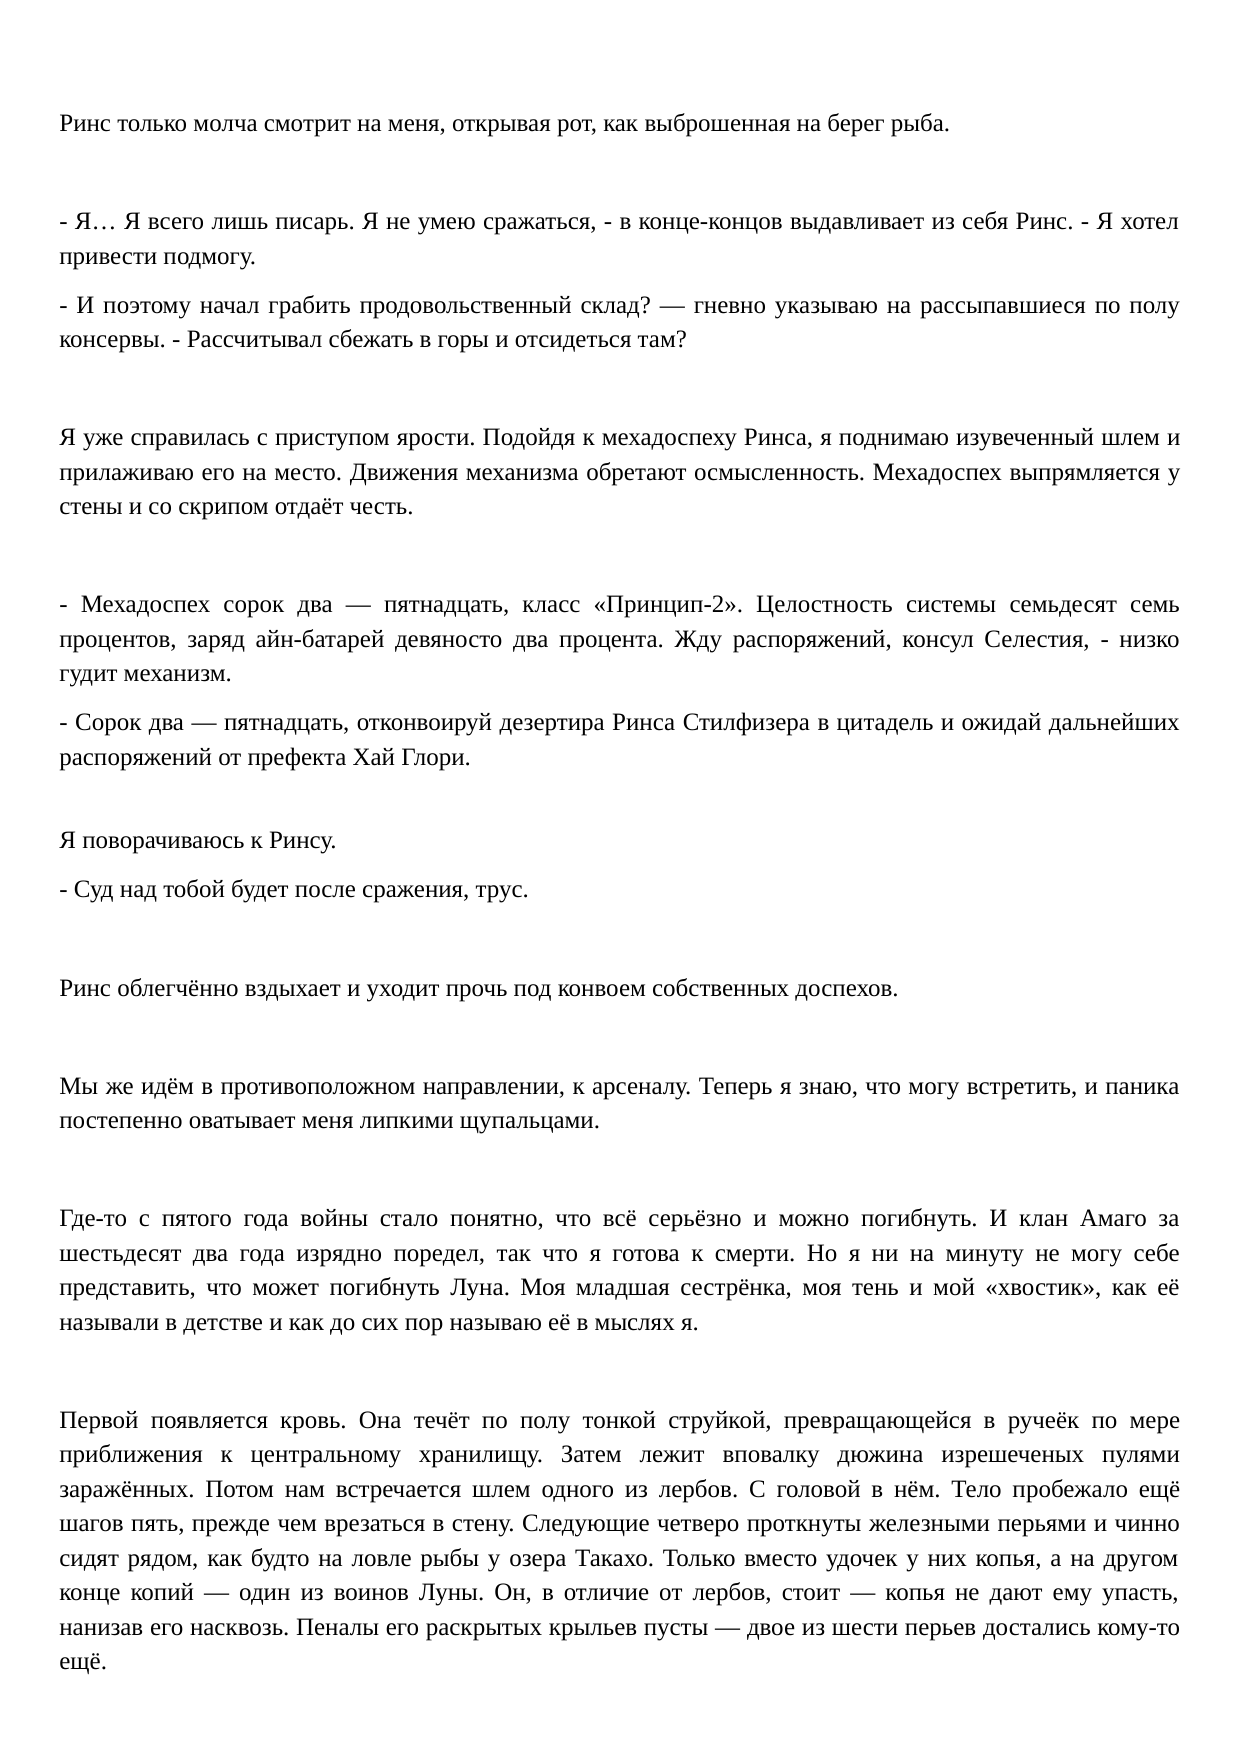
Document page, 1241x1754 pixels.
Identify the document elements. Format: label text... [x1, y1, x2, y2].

text Я поворачиваюсь к Ринсу. [59, 791, 1181, 854]
text - Сорок два — пятнадцать, отконвоируй дезертира Ринса Стилфизера в цитадель и ожидай дальнейших распоряжений от префекта Хай Глори. [59, 707, 1181, 771]
text - Суд над тобой будет после сражения, трус. [59, 874, 1181, 903]
text Первой появляется кровь. Она течёт по полу тонкой струйкой, превращающейся в ручеёк по мере приближения к центральному хранилищу. Затем лежит вповалку дюжина изрешеченых пулями заражённых. Потом нам встречается шлем одного из лербов. С головой в нём. Тело пробежало ещё шагов пять, прежде чем врезаться в стену. Следующие четверо проткнуты железными перьями и чинно сидят рядом, как будто на ловле рыбы у озера Такахо. Только вместо удочек у них копья, а на другом конце копий — один из воинов Луны. Он, в отличие от лербов, стоит — копья не дают ему упасть, нанизав его насквозь. Пеналы его раскрытых крыльев пусты — двое из шести перьев достались кому-то ещё. [59, 1405, 1181, 1675]
text - И поэтому начал грабить продовольственный склад? — гневно указываю на рассыпавшиеся по полу консервы. - Рассчитывал сбежать в горы и отсидеться там? [59, 290, 1181, 353]
text Мы же идём в противоположном направлении, к арсеналу. Теперь я знаю, что могу встретить, и паника постепенно оватывает меня липкими щупальцами. [59, 1071, 1181, 1134]
text Где-то с пятого года войны стало понятно, что всё серьёзно и можно погибнуть. И клан Амаго за шестьдесят два года изрядно поредел, так что я готова к смерти. Но я ни на минуту не могу себе представить, что может погибнуть Луна. Моя младшая сестрёнка, моя тень и мой «хвостик», как её называли в детстве и как до сих пор называю её в мыслях я. [59, 1203, 1181, 1336]
text Ринс облегчённо вздыхает и уходит прочь под конвоем собственных доспехов. [59, 973, 1181, 1001]
text Ринс только молча смотрит на меня, открывая рот, как выброшенная на берег рыба. [59, 108, 1181, 137]
text Я уже справилась с приступом ярости. Подойдя к мехадоспеху Ринса, я поднимаю изувеченный шлем и прилаживаю его на место. Движения механизма обретают осмысленность. Мехадоспех выпрямляется у стены и со скрипом отдаёт честь. [59, 422, 1181, 520]
text - Мехадоспех сорок два — пятнадцать, класс «Принцип-2». Целостность системы семьдесят семь процентов, заряд айн-батарей девяносто два процента. Жду распоряжений, консул Селестия, - низко гудит механизм. [59, 589, 1181, 687]
text - Я… Я всего лишь писарь. Я не умею сражаться, - в конце-концов выдавливает из себя Ринс. - Я хотел привести подмогу. [59, 206, 1181, 269]
